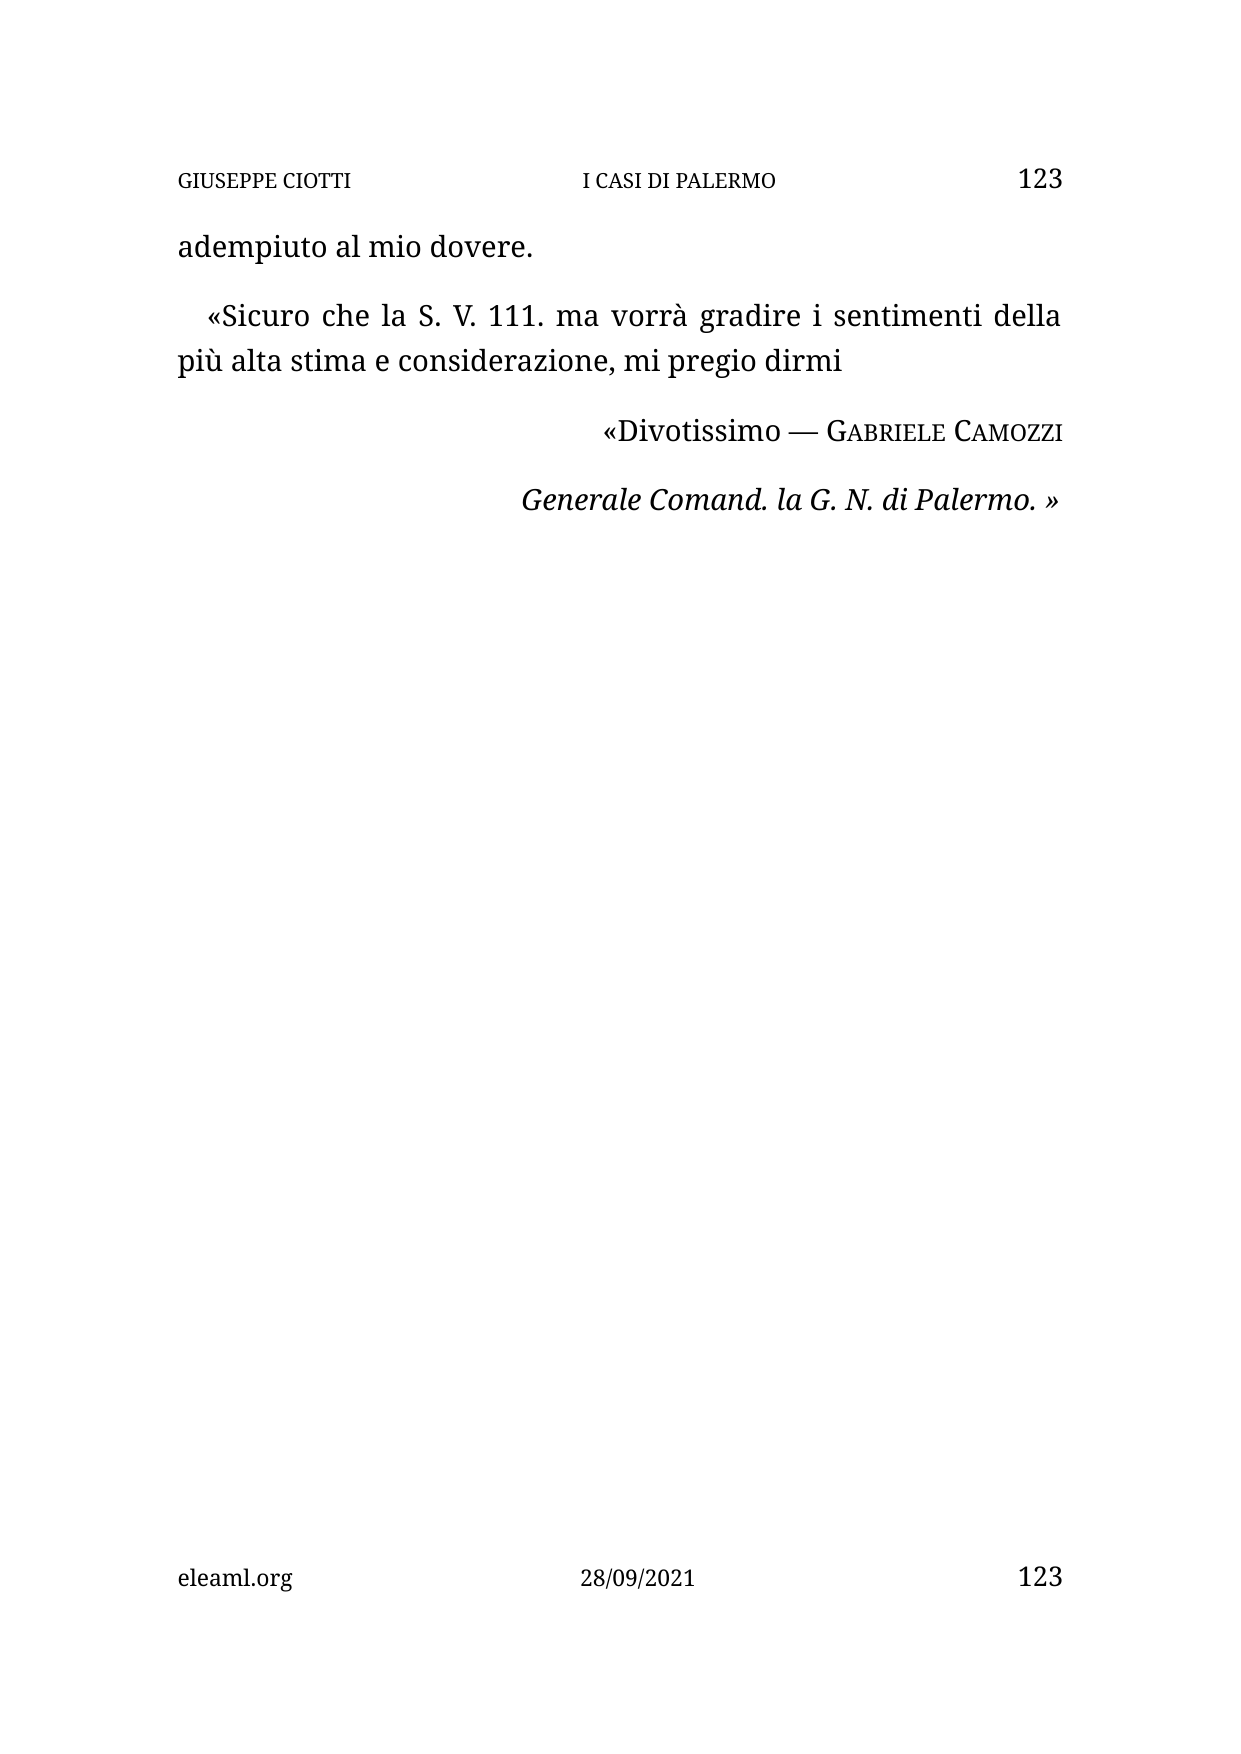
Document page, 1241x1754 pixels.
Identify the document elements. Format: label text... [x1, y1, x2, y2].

text «Divotissimo — Gabriele Camozzi [177, 410, 1063, 449]
text Generale Comand. la G. N. di Palermo. » [177, 479, 1063, 519]
text «Sicuro che la S. V. 111. ma vorrà gradire i sentimenti della più alta stima e considerazione, mi pregio dirmi [177, 295, 1063, 380]
text adempiuto al mio dovere. [177, 226, 1063, 266]
